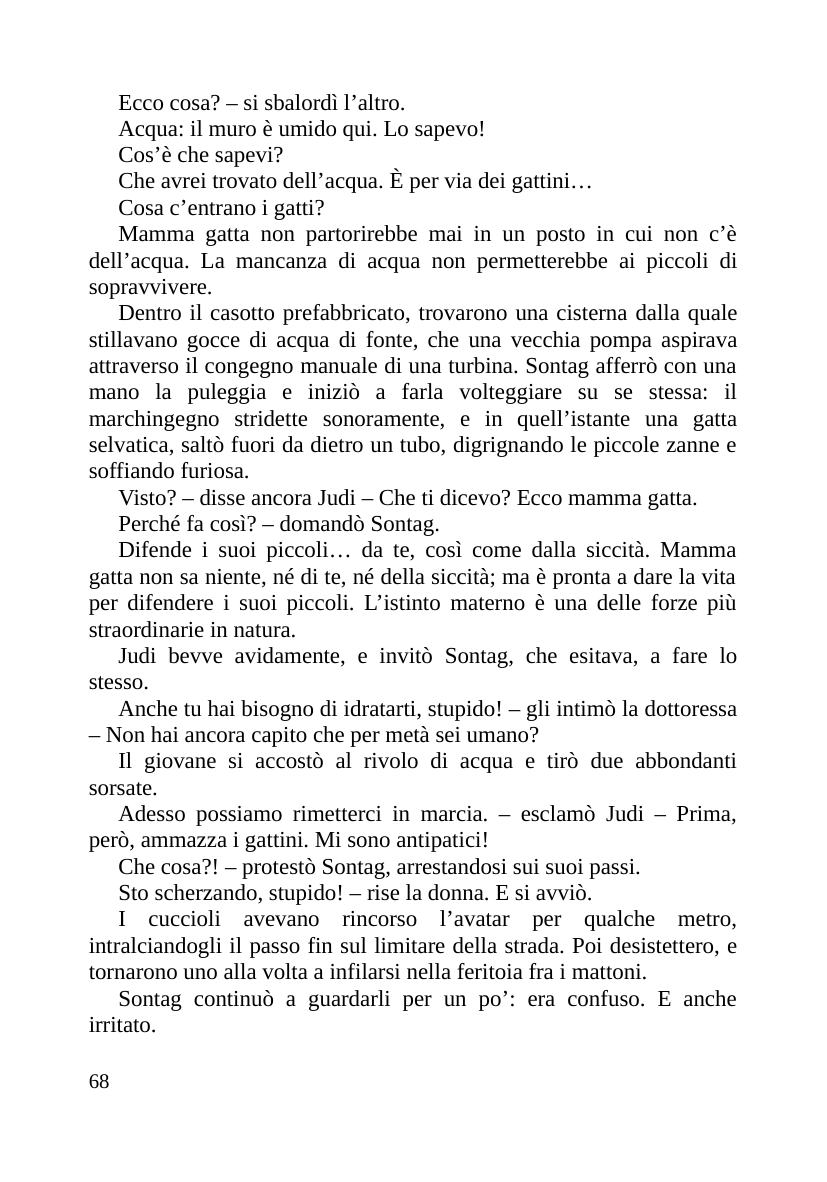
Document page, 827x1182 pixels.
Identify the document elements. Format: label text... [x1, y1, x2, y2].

text I cuccioli avevano rincorso l’avatar per qualche metro, intralciandogli il passo fin sul limitare della strada. Poi desistettero, e tornarono uno alla volta a infilarsi nella feritoia fra i mattoni. [88, 906, 738, 984]
text Che cosa?! – protestò Sontag, arrestandosi sui suoi passi. [88, 853, 738, 879]
text Anche tu hai bisogno di idratarti, stupido! – gli intimò la dottoressa – Non hai ancora capito che per metà sei umano? [88, 695, 738, 747]
text Il giovane si accostò al rivolo di acqua e tirò due abbondanti sorsate. [88, 747, 738, 800]
text Mamma gatta non partorirebbe mai in un posto in cui non c’è dell’acqua. La mancanza di acqua non permetterebbe ai piccoli di sopravvivere. [88, 220, 738, 299]
text Che avrei trovato dell’acqua. È per via dei gattini… [88, 168, 738, 194]
text Ecco cosa? – si sbalordì l’altro. [88, 88, 738, 115]
text Judi bevve avidamente, e invitò Sontag, che esitava, a fare lo stesso. [88, 642, 738, 695]
text Perché fa così? – domandò Sontag. [88, 510, 738, 537]
text Cosa c’entrano i gatti? [88, 194, 738, 220]
text Acqua: il muro è umido qui. Lo sapevo! [88, 115, 738, 141]
text Cos’è che sapevi? [88, 141, 738, 168]
text Visto? – disse ancora Judi – Che ti dicevo? Ecco mamma gatta. [88, 484, 738, 510]
text Sontag continuò a guardarli per un po’: era confuso. E anche irritato. [88, 984, 738, 1037]
text Dentro il casotto prefabbricato, trovarono una cisterna dalla quale stillavano gocce di acqua di fonte, che una vecchia pompa aspirava attraverso il congegno manuale di una turbina. Sontag afferrò con una mano la puleggia e iniziò a farla volteggiare su se stessa: il marchingegno stridette sonoramente, e in quell’istante una gatta selvatica, saltò fuori da dietro un tubo, digrignando le piccole zanne e soffiando furiosa. [88, 299, 738, 484]
text Difende i suoi piccoli… da te, così come dalla siccità. Mamma gatta non sa niente, né di te, né della siccità; ma è pronta a dare la vita per difendere i suoi piccoli. L’istinto materno è una delle forze più straordinarie in natura. [88, 537, 738, 642]
text Sto scherzando, stupido! – rise la donna. E si avviò. [88, 879, 738, 906]
text Adesso possiamo rimetterci in marcia. – esclamò Judi – Prima, però, ammazza i gattini. Mi sono antipatici! [88, 800, 738, 853]
